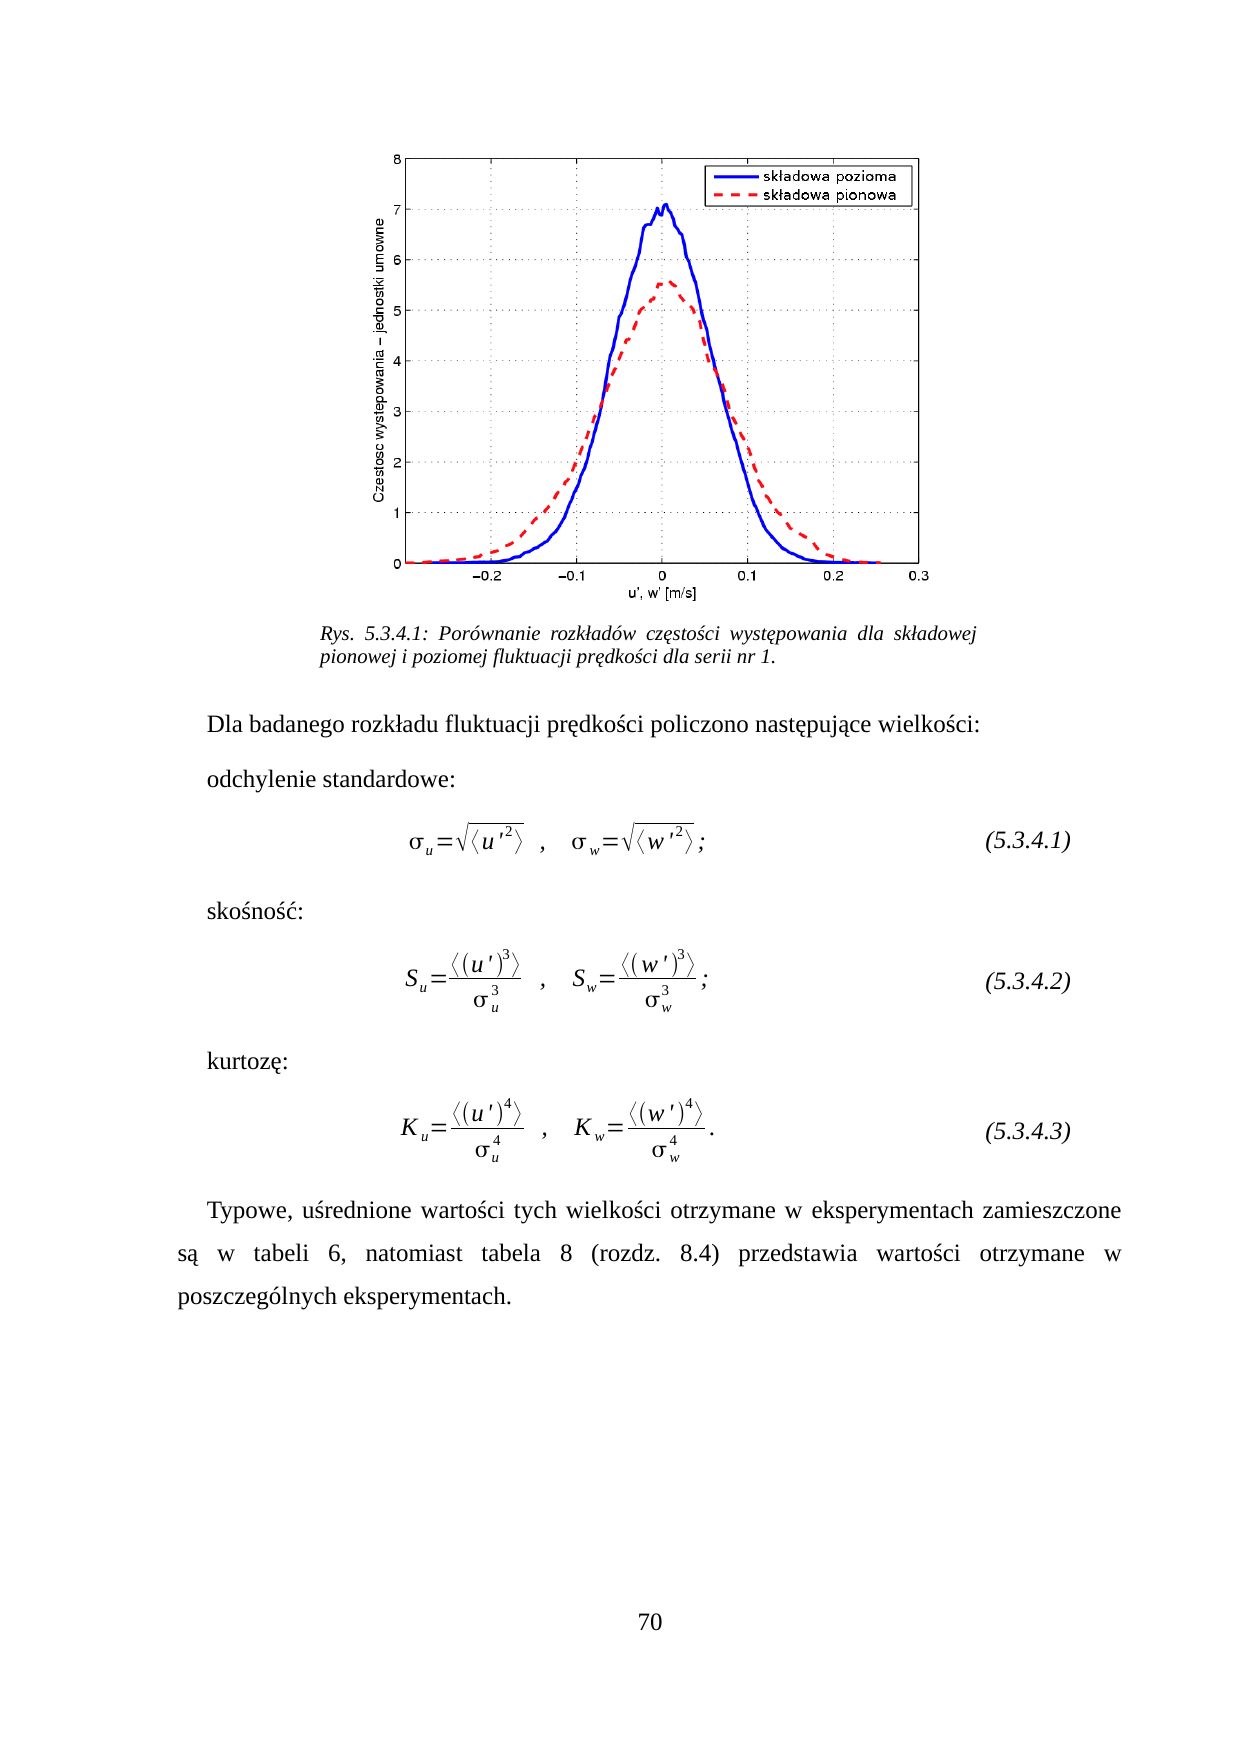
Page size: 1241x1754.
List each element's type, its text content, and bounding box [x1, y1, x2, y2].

table_header [177, 945, 936, 1016]
table_header [177, 1095, 936, 1166]
table_header (5.3.4.2) [936, 945, 1122, 1016]
text Rys. 5.3.4.1: Porównanie rozkładów częstości występowania dla składowej pionowej i poziomej fluktuacji prędkości dla serii nr 1. [320, 620, 979, 668]
text kurtozę: [177, 1046, 1122, 1074]
table_header (5.3.4.3) [936, 1095, 1122, 1166]
table_header [177, 813, 936, 867]
text Typowe, uśrednione wartości tych wielkości otrzymane w eksperymentach zamieszczone są w tabeli 6, natomiast tabela 8 (rozdz. 8.4) przedstawia wartości otrzymane w poszczególnych eksperymentach. [177, 1195, 1122, 1310]
text Dla badanego rozkładu fluktuacji prędkości policzono następujące wielkości: [177, 709, 1122, 738]
picture [319, 121, 980, 618]
text odchylenie standardowe: [177, 764, 1122, 793]
text skośność: [177, 896, 1122, 925]
table_header (5.3.4.1) [936, 813, 1122, 867]
